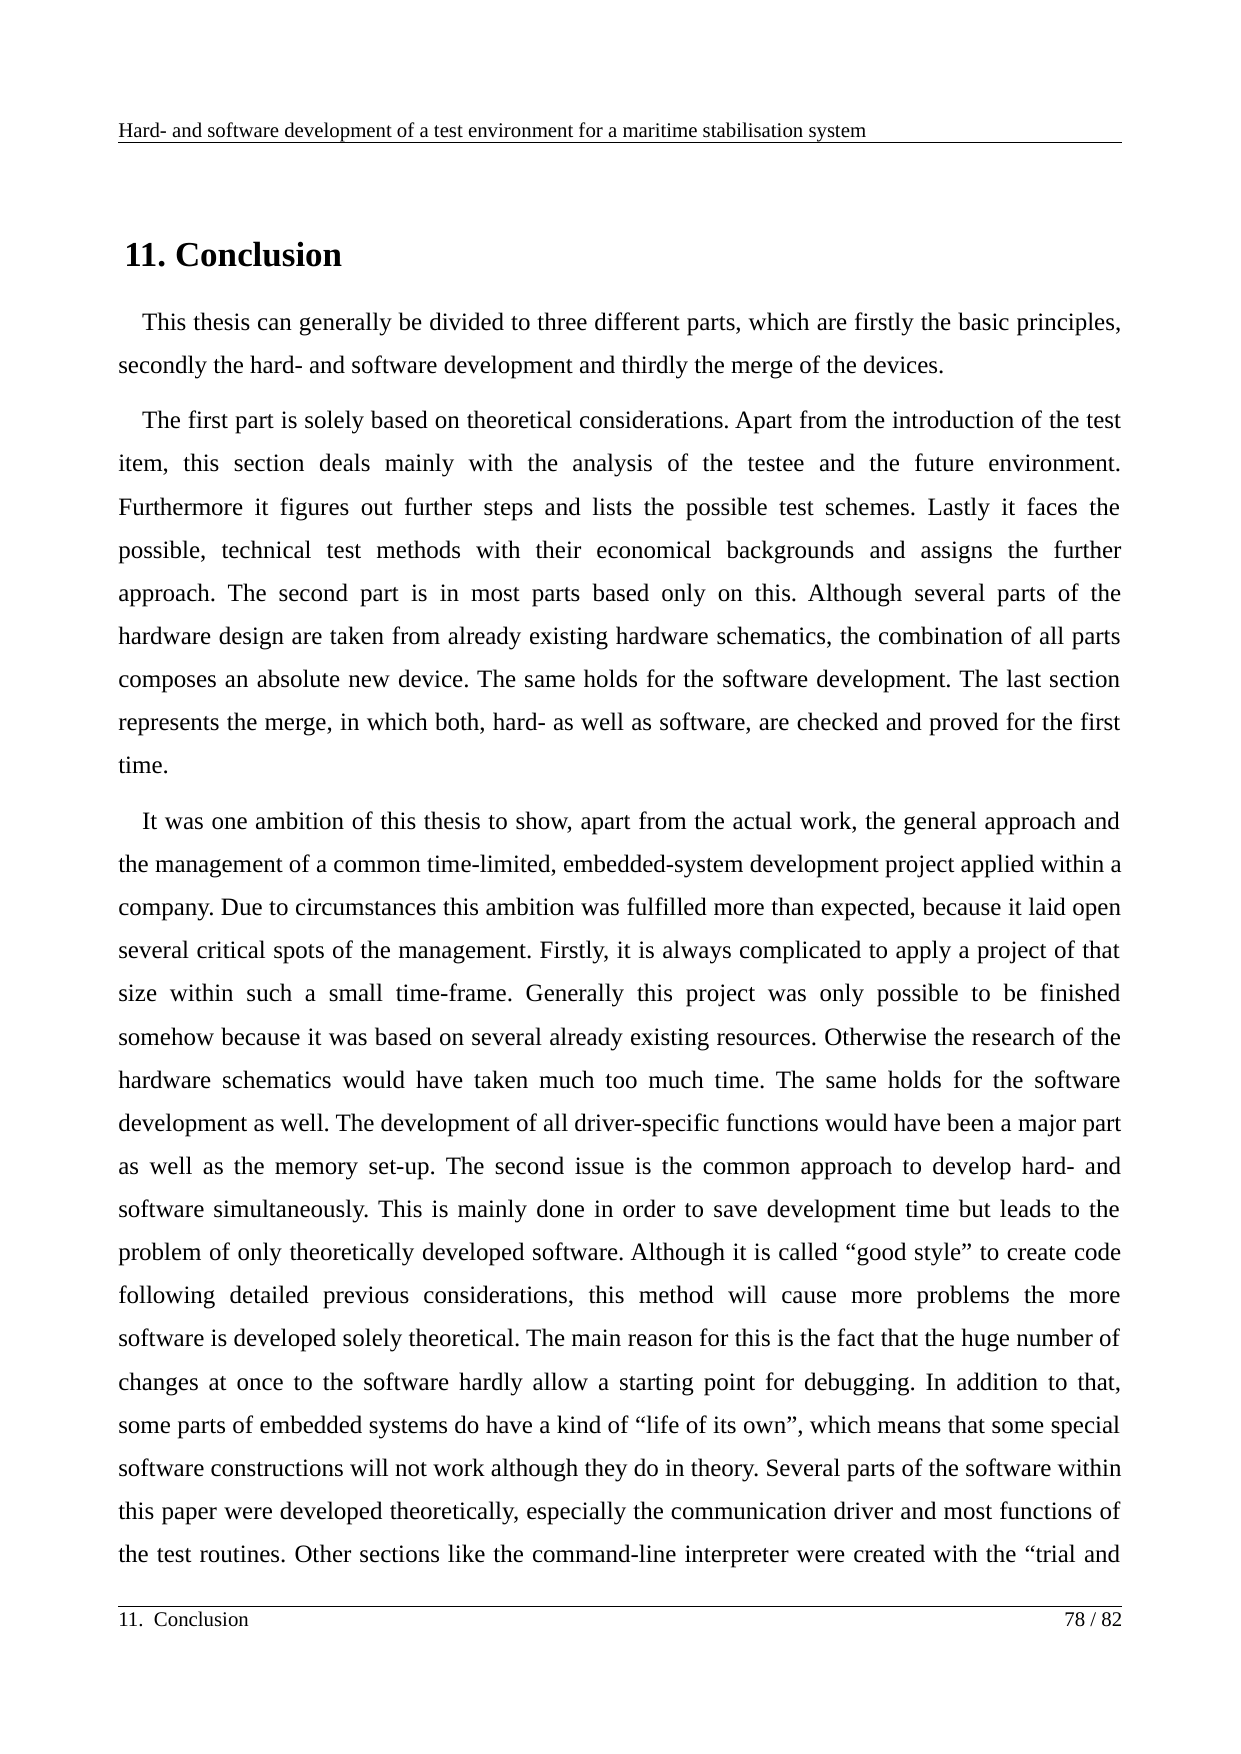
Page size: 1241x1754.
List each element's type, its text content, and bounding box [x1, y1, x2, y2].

text The first part is solely based on theoretical considerations. Apart from the introduction of the test item, this section deals mainly with the analysis of the testee and the future environment. Furthermore it figures out further steps and lists the possible test schemes. Lastly it faces the possible, technical test methods with their economical backgrounds and assigns the further approach. The second part is in most parts based only on this. Although several parts of the hardware design are taken from already existing hardware schematics, the combination of all parts composes an absolute new device. The same holds for the software development. The last section represents the merge, in which both, hard- as well as software, are checked and proved for the first time. [118, 405, 1122, 779]
text This thesis can generally be divided to three different parts, which are firstly the basic principles, secondly the hard- and software development and thirdly the merge of the devices. [118, 307, 1122, 378]
text It was one ambition of this thesis to show, apart from the actual work, the general approach and the management of a common time-limited, embedded-system development project applied within a company. Due to circumstances this ambition was fulfilled more than expected, because it laid open several critical spots of the management. Firstly, it is always complicated to apply a project of that size within such a small time-frame. Generally this project was only possible to be finished somehow because it was based on several already existing resources. Otherwise the research of the hardware schematics would have taken much too much time. The same holds for the software development as well. The development of all driver-specific functions would have been a major part as well as the memory set-up. The second issue is the common approach to develop hard- and software simultaneously. This is mainly done in order to save development time but leads to the problem of only theoretically developed software. Although it is called “good style” to create code following detailed previous considerations, this method will cause more problems the more software is developed solely theoretical. The main reason for this is the fact that the huge number of changes at once to the software hardly allow a starting point for debugging. In addition to that, some parts of embedded systems do have a kind of “life of its own”, which means that some special software constructions will not work although they do in theory. Several parts of the software within this paper were developed theoretically, especially the communication driver and most functions of the test routines. Other sections like the command-line interpreter were created with the “trial and [118, 806, 1122, 1568]
subtitle Conclusion [118, 234, 1122, 274]
